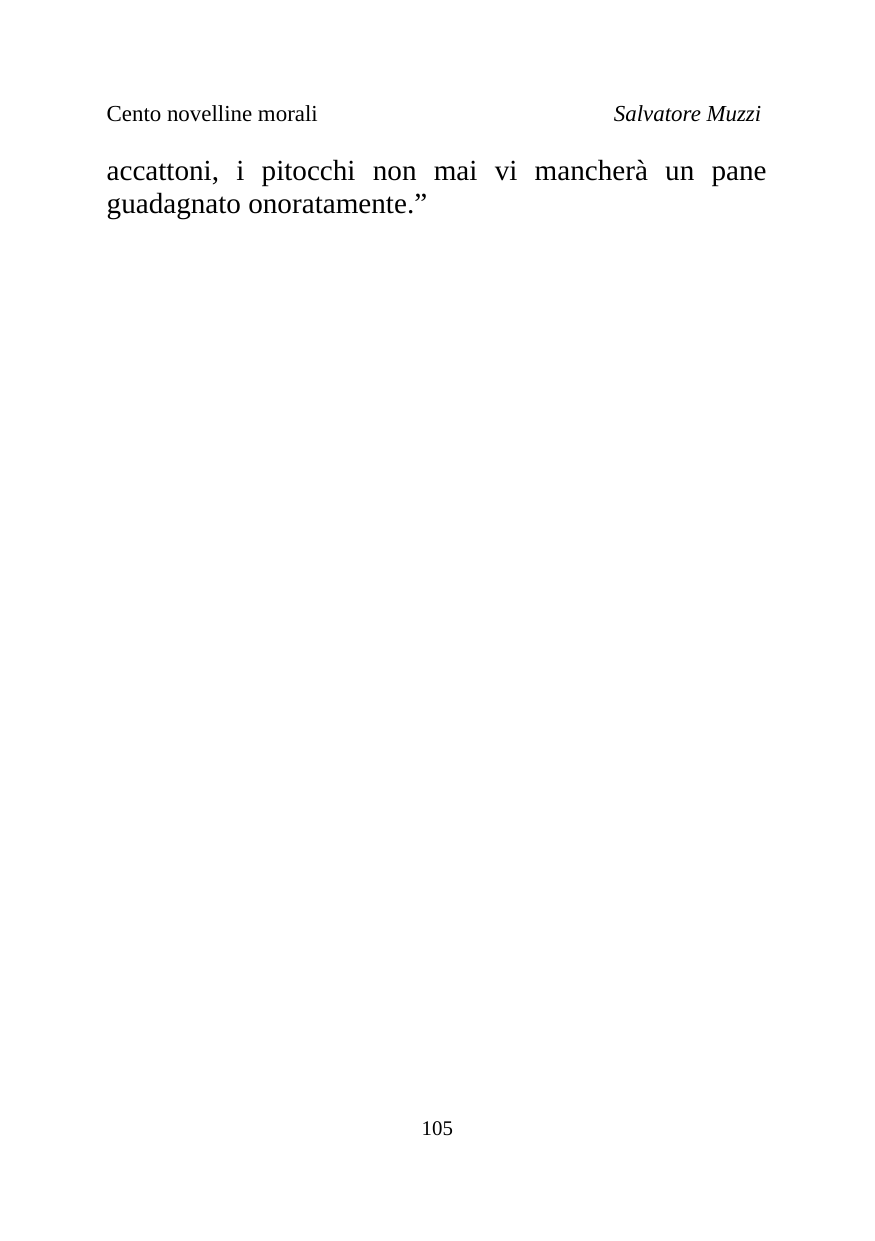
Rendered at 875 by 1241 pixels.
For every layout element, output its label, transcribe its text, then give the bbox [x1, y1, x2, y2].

text accattoni, i pitocchi non mai vi mancherà un pane guadagnato onoratamente.” [106, 153, 768, 220]
